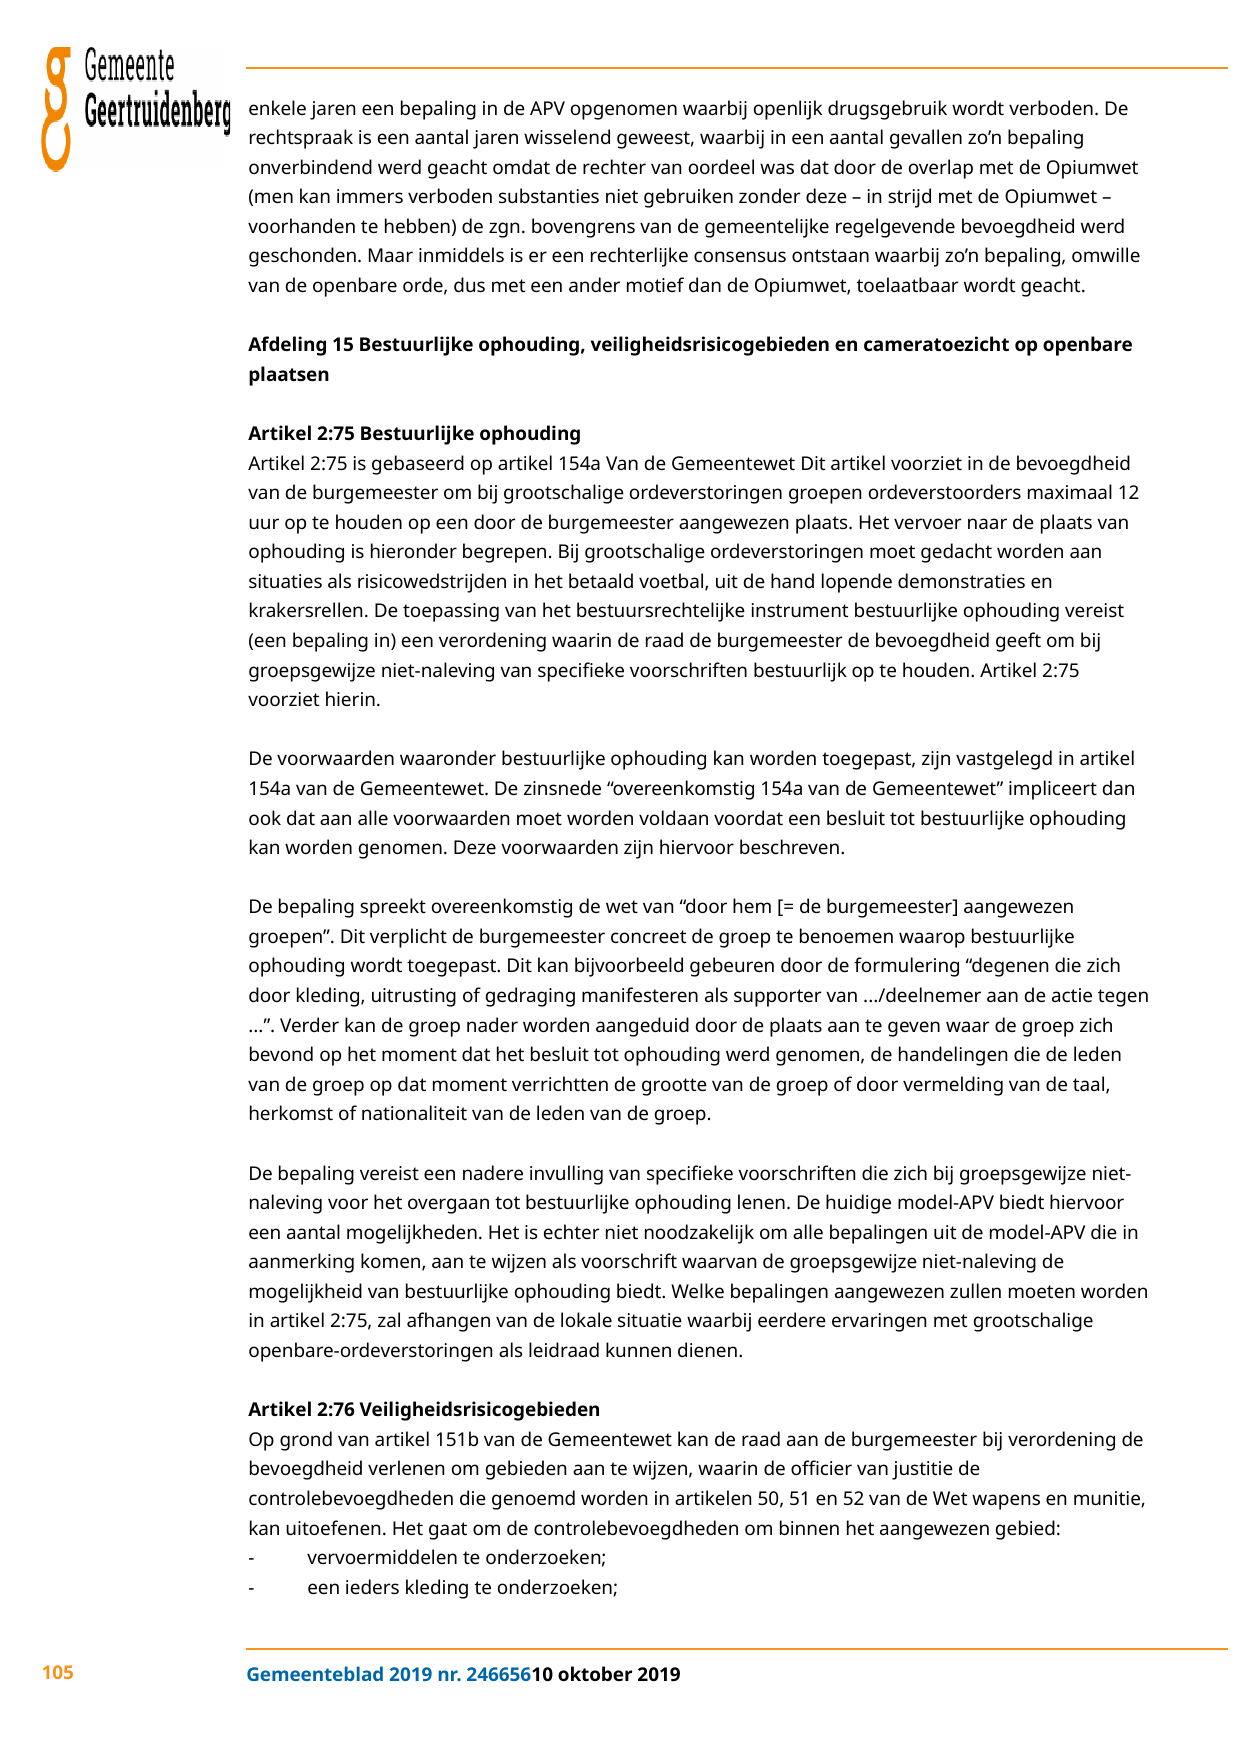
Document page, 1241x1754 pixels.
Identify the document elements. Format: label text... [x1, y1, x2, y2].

picture [41, 47, 231, 172]
list een ieders kleding te onderzoeken; [248, 1574, 1152, 1600]
text enkele jaren een bepaling in de APV opgenomen waarbij openlijk drugsgebruik wordt verboden. De rechtspraak is een aantal jaren wisselend geweest, waarbij in een aantal gevallen zo’n bepaling onverbindend werd geacht omdat de rechter van oordeel was dat door de overlap met de Opiumwet (men kan immers verboden substanties niet gebruiken zonder deze – in strijd met de Opiumwet – voorhanden te hebben) de zgn. bovengrens van de gemeentelijke regelgevende bevoegdheid werd geschonden. Maar inmiddels is er een rechterlijke consensus ontstaan waarbij zo’n bepaling, omwille van de openbare orde, dus met een ander motief dan de Opiumwet, toelaatbaar wordt geacht. [248, 95, 1152, 298]
text Op grond van artikel 151b van de Gemeentewet kan de raad aan de burgemeester bij verordening de bevoegdheid verlenen om gebieden aan te wijzen, waarin de officier van justitie de controlebevoegdheden die genoemd worden in artikelen 50, 51 en 52 van de Wet wapens en munitie, kan uitoefenen. Het gaat om de controlebevoegdheden om binnen het aangewezen gebied: [248, 1426, 1152, 1541]
text Afdeling 15 Bestuurlijke ophouding, veiligheidsrisicogebieden en cameratoezicht op openbare plaatsen [248, 331, 1152, 387]
text Artikel 2:75 is gebaseerd op artikel 154a Van de Gemeentewet Dit artikel voorziet in de bevoegdheid van de burgemeester om bij grootschalige ordeverstoringen groepen ordeverstoorders maximaal 12 uur op te houden op een door de burgemeester aangewezen plaats. Het vervoer naar de plaats van ophouding is hieronder begrepen. Bij grootschalige ordeverstoringen moet gedacht worden aan situaties als risicowedstrijden in het betaald voetbal, uit de hand lopende demonstraties en krakersrellen. De toepassing van het bestuursrechtelijke instrument bestuurlijke ophouding vereist (een bepaling in) een verordening waarin de raad de burgemeester de bevoegdheid geeft om bij groepsgewijze niet-naleving van specifieke voorschriften bestuurlijk op te houden. Artikel 2:75 voorziet hierin. [248, 450, 1152, 712]
text Artikel 2:76 Veiligheidsrisicogebieden [248, 1396, 1152, 1422]
list vervoermiddelen te onderzoeken; [248, 1544, 1152, 1570]
text Artikel 2:75 Bestuurlijke ophouding [248, 420, 1152, 446]
text De bepaling vereist een nadere invulling van specifieke voorschriften die zich bij groepsgewijze niet-naleving voor het overgaan tot bestuurlijke ophouding lenen. De huidige model-APV biedt hiervoor een aantal mogelijkheden. Het is echter niet noodzakelijk om alle bepalingen uit de model-APV die in aanmerking komen, aan te wijzen als voorschrift waarvan de groepsgewijze niet-naleving de mogelijkheid van bestuurlijke ophouding biedt. Welke bepalingen aangewezen zullen moeten worden in artikel 2:75, zal afhangen van de lokale situatie waarbij eerdere ervaringen met grootschalige openbare-ordeverstoringen als leidraad kunnen dienen. [248, 1160, 1152, 1363]
text De bepaling spreekt overeenkomstig de wet van “door hem [= de burgemeester] aangewezen groepen”. Dit verplicht de burgemeester concreet de groep te benoemen waarop bestuurlijke ophouding wordt toegepast. Dit kan bijvoorbeeld gebeuren door de formulering “degenen die zich door kleding, uitrusting of gedraging manifesteren als supporter van .../deelnemer aan de actie tegen ...”. Verder kan de groep nader worden aangeduid door de plaats aan te geven waar de groep zich bevond op het moment dat het besluit tot ophouding werd genomen, de handelingen die de leden van de groep op dat moment verrichtten de grootte van de groep of door vermelding van de taal, herkomst of nationaliteit van de leden van de groep. [248, 893, 1152, 1126]
text De voorwaarden waaronder bestuurlijke ophouding kan worden toegepast, zijn vastgelegd in artikel 154a van de Gemeentewet. De zinsnede “overeenkomstig 154a van de Gemeentewet” impliceert dan ook dat aan alle voorwaarden moet worden voldaan voordat een besluit tot bestuurlijke ophouding kan worden genomen. Deze voorwaarden zijn hiervoor beschreven. [248, 746, 1152, 860]
